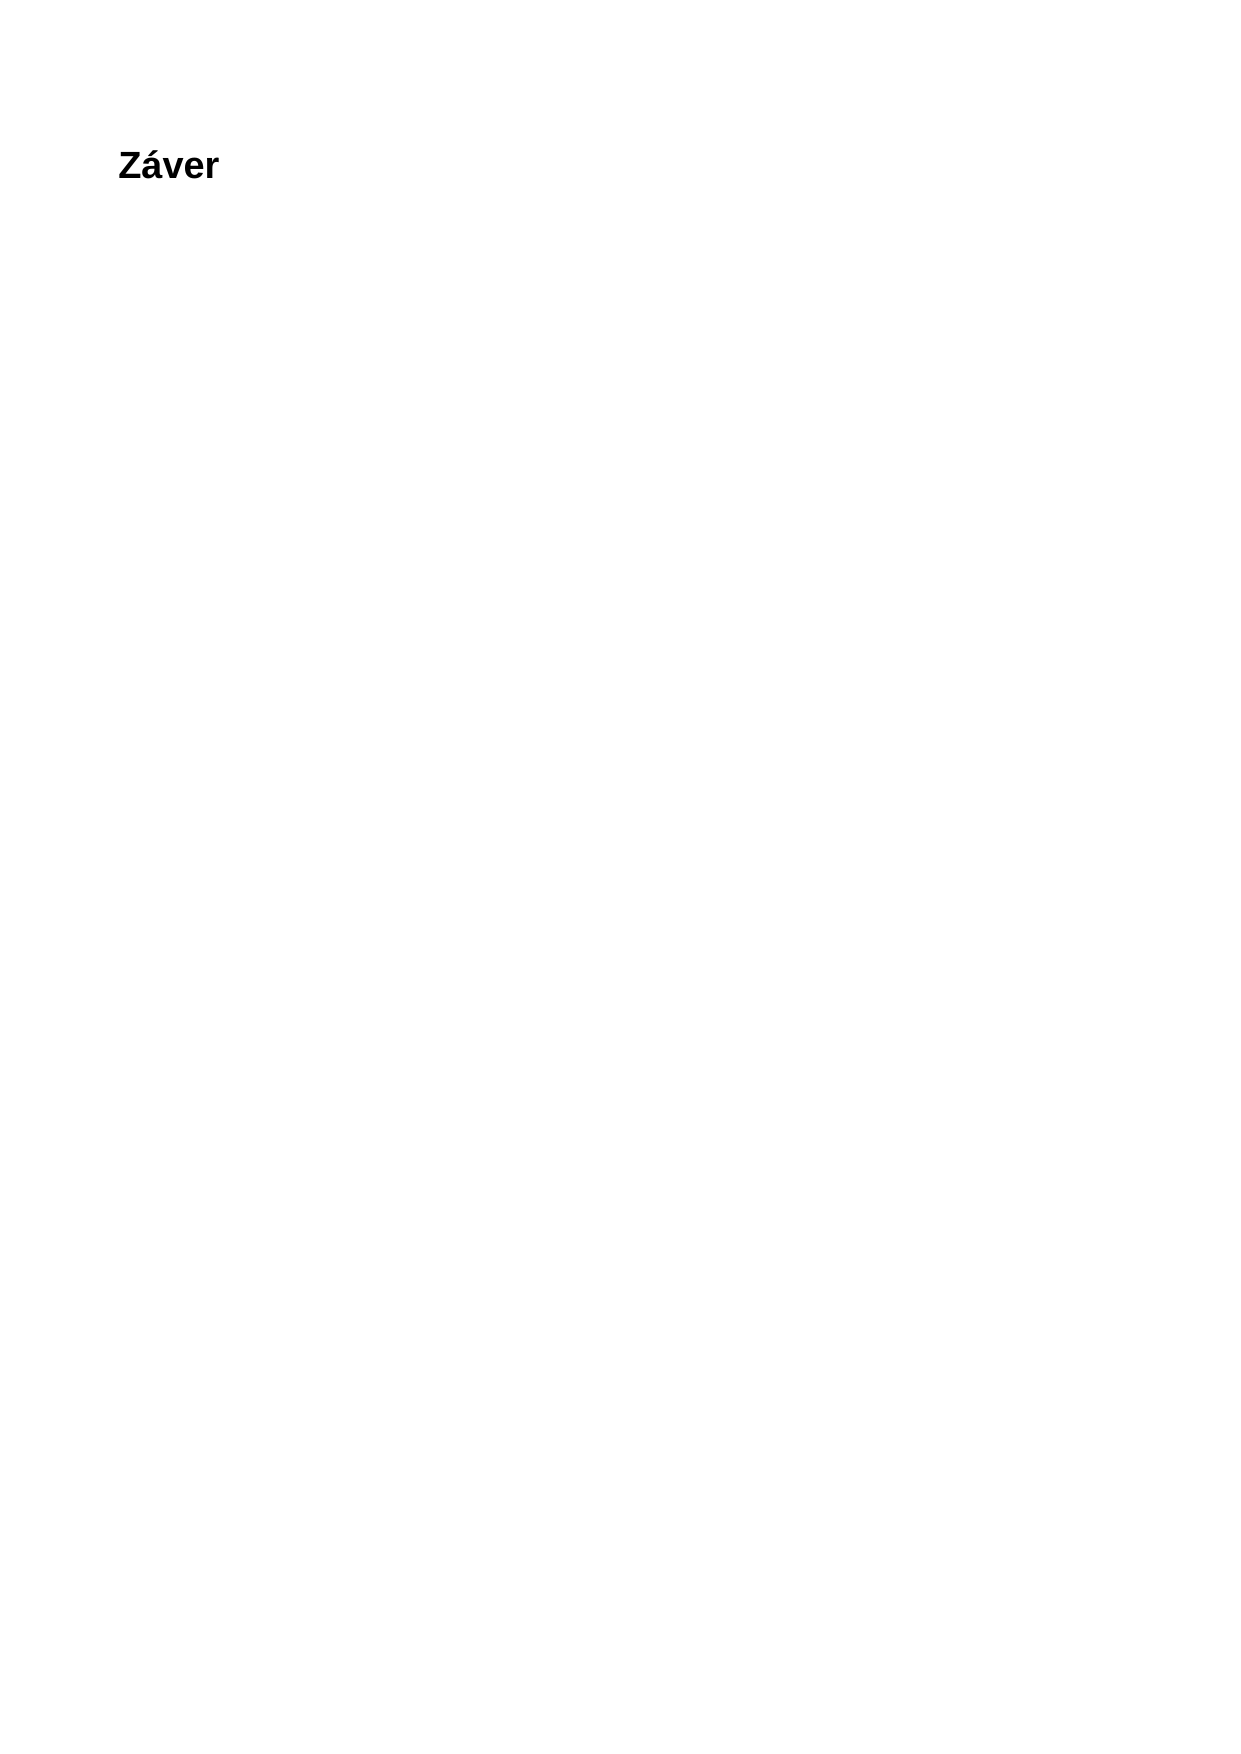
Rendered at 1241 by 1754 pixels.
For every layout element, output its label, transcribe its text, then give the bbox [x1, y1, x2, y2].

subtitle Záver [118, 143, 1122, 187]
